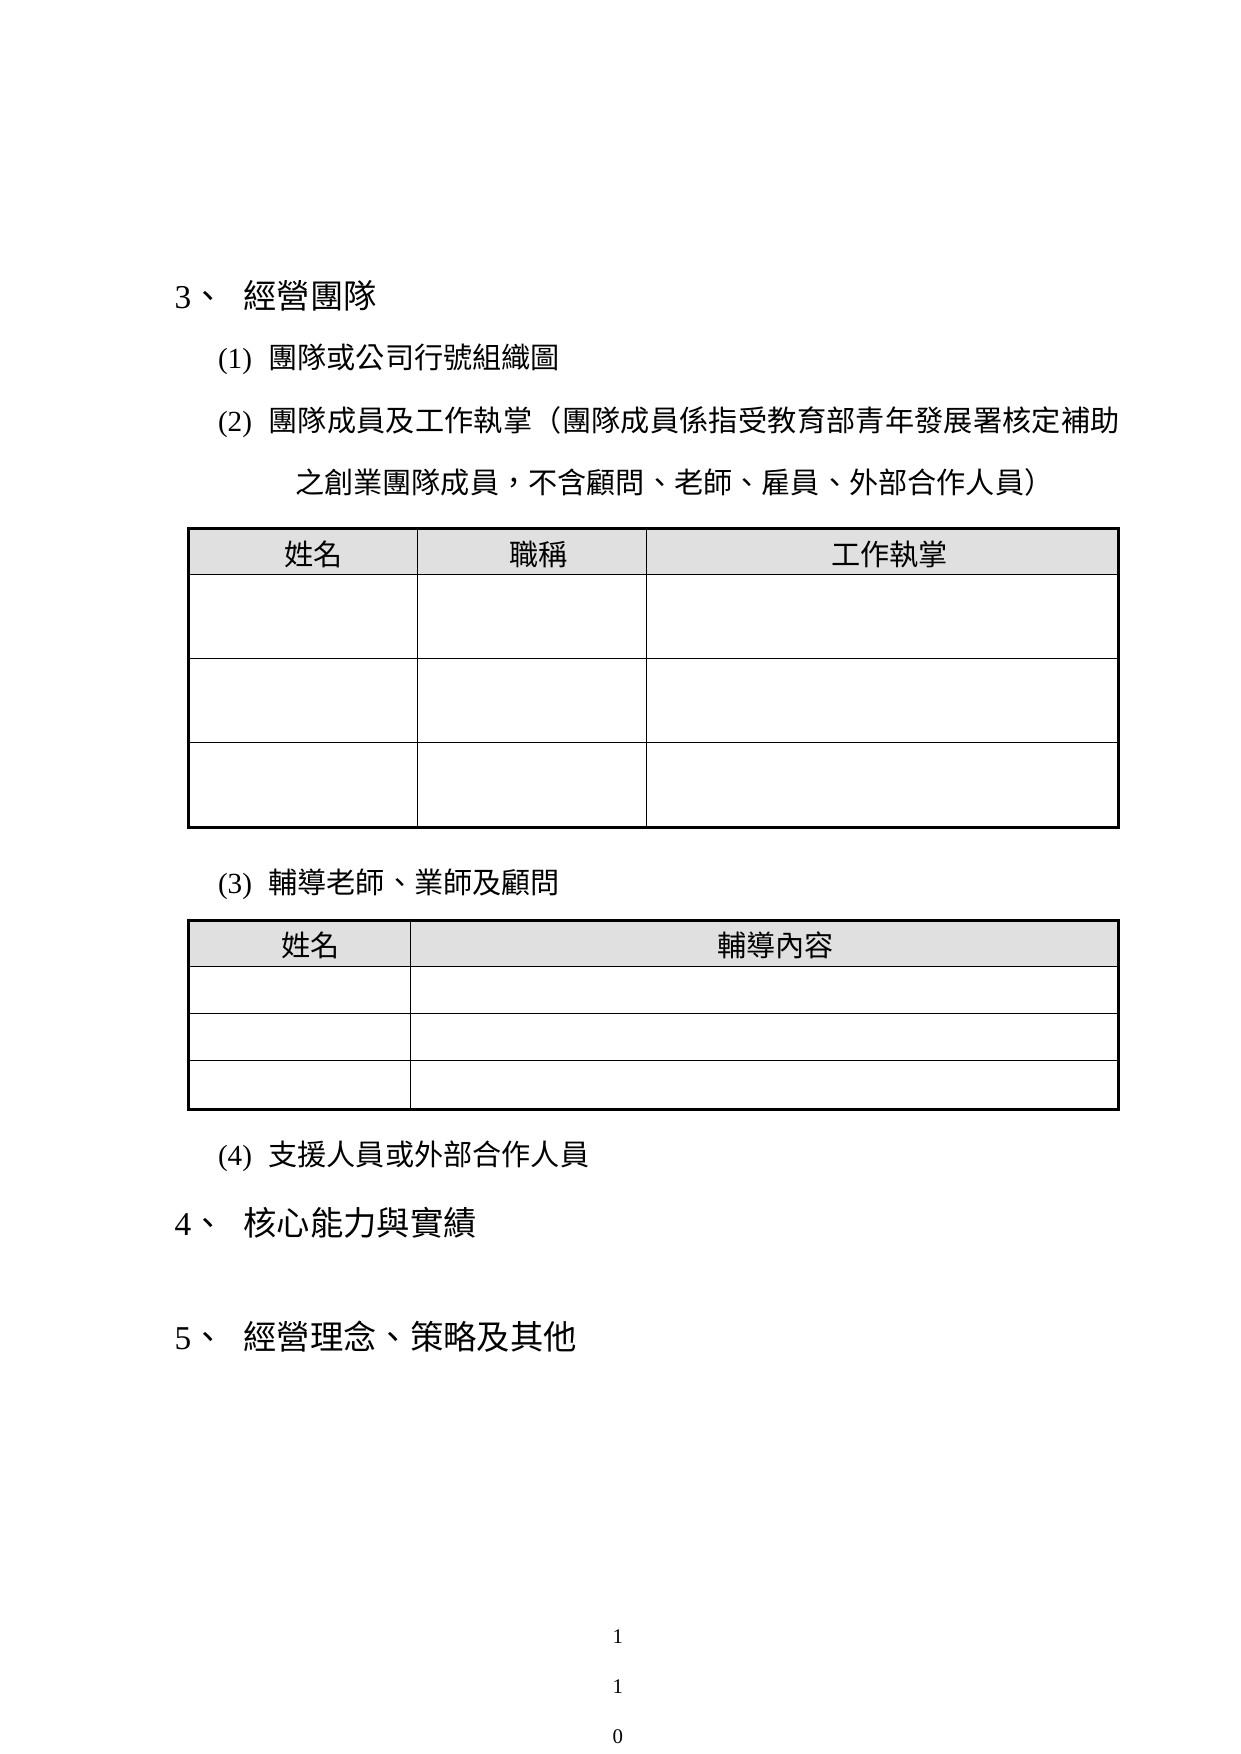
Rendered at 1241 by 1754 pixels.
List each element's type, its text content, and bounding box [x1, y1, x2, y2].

table_cell [647, 575, 1117, 658]
table_cell [190, 967, 410, 1013]
list 經營團隊 [118, 252, 1122, 314]
table_header 姓名 [190, 530, 417, 574]
table_cell [418, 575, 646, 658]
table_cell [418, 743, 646, 826]
list 支援人員或外部合作人員 [218, 1111, 1002, 1173]
table_cell [190, 743, 417, 826]
list 團隊或公司行號組織圖 [218, 314, 1002, 377]
table_cell [647, 659, 1117, 742]
list 核心能力與實績 [118, 1179, 945, 1242]
table_cell [190, 1014, 410, 1060]
table_header 工作執掌 [647, 530, 1117, 574]
table_header 姓名 [190, 922, 410, 966]
table_cell [411, 1061, 1117, 1108]
table_cell [647, 743, 1117, 826]
table_cell [411, 1014, 1117, 1060]
table_cell [411, 967, 1117, 1013]
table_cell [190, 1061, 410, 1108]
list 經營理念、策略及其他 [118, 1293, 1122, 1356]
table_header 輔導內容 [411, 922, 1117, 966]
list 團隊成員及工作執掌（團隊成員係指受教育部青年發展署核定補助之創業團隊成員，不含顧問、老師、雇員、外部合作人員） [218, 377, 1122, 502]
table_cell [418, 659, 646, 742]
table_cell [190, 575, 417, 658]
list 輔導老師、業師及顧問 [218, 839, 1002, 902]
table_cell [190, 659, 417, 742]
table_header 職稱 [418, 530, 646, 574]
